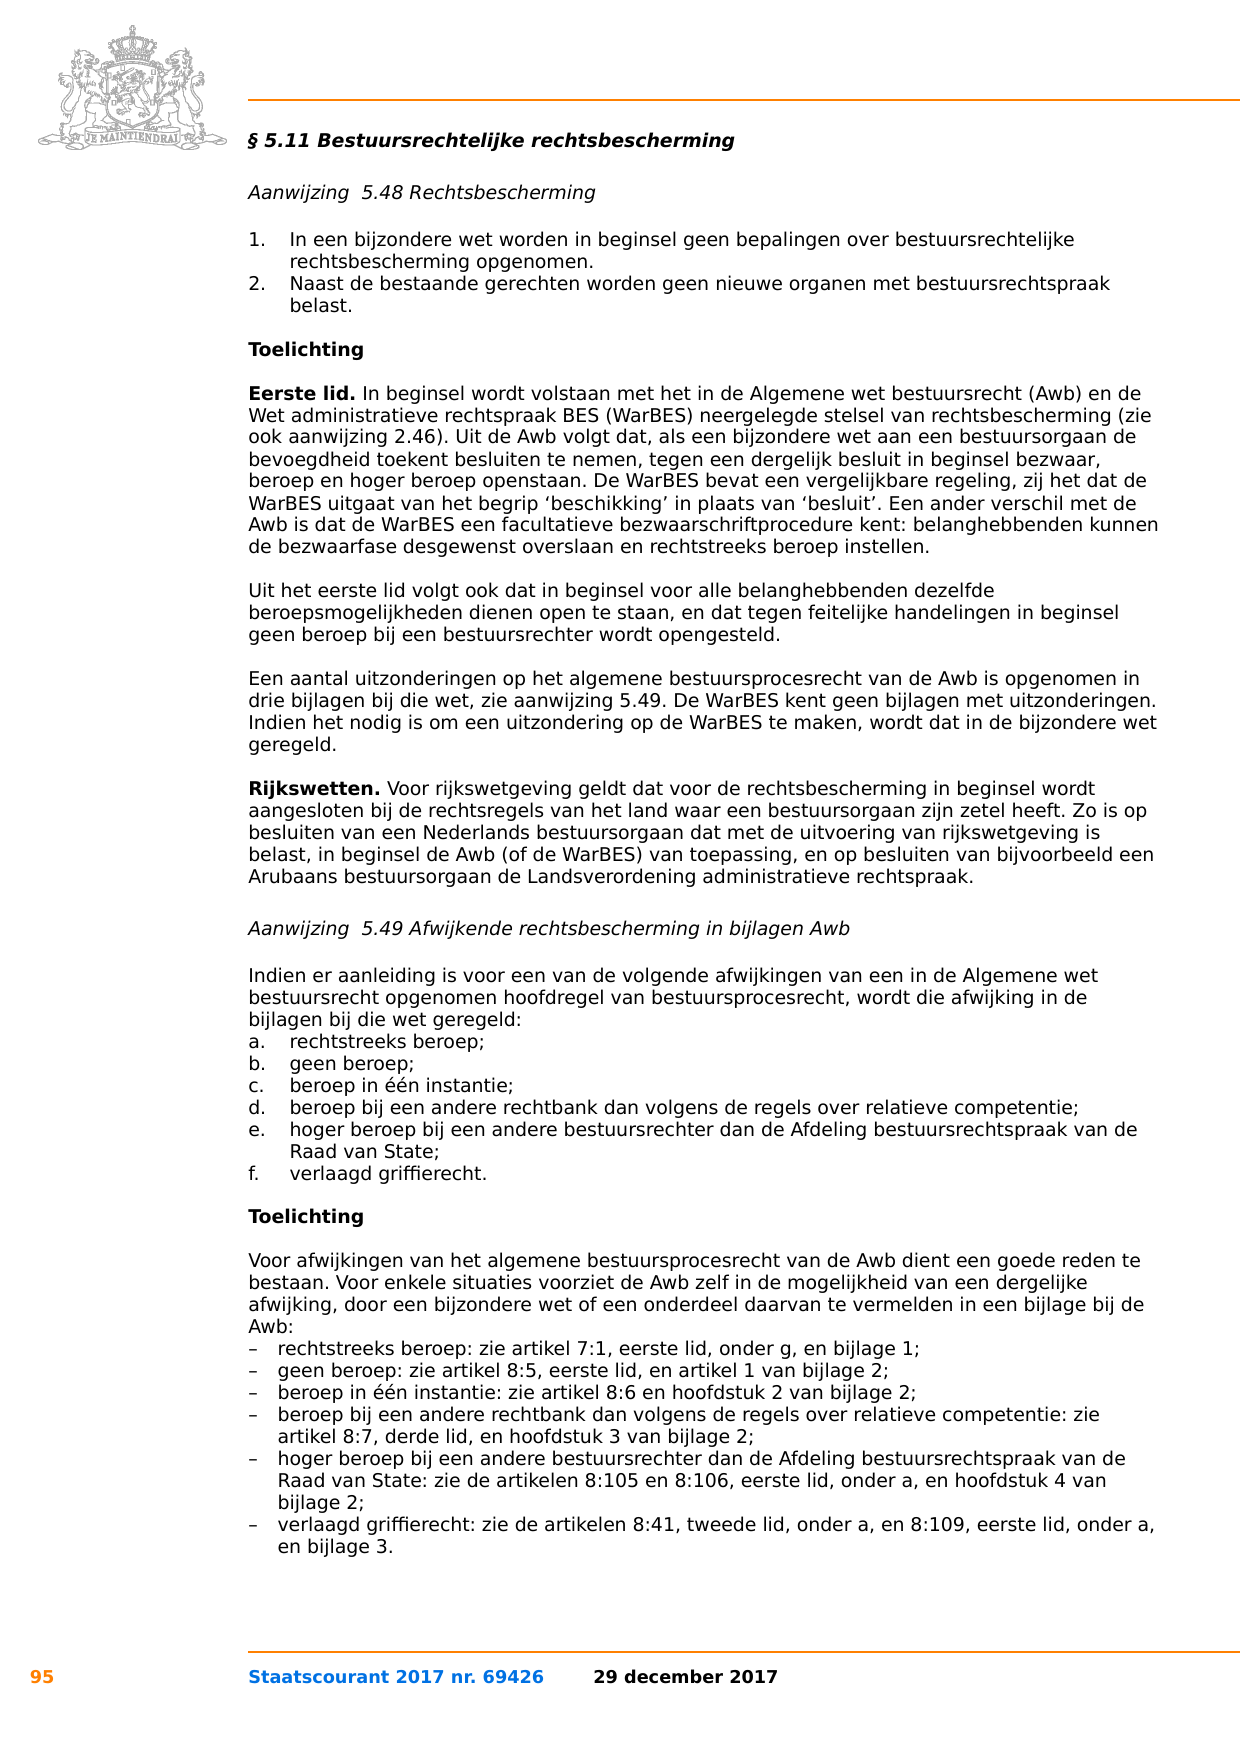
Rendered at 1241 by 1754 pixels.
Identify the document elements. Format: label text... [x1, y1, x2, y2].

text – beroep bij een andere rechtbank dan volgens de regels over relatieve competentie: zie artikel 8:7, derde lid, en hoofdstuk 3 van bijlage 2; [248, 1404, 1163, 1448]
text Rijkswetten. Voor rijkswetgeving geldt dat voor de rechtsbescherming in beginsel wordt aangesloten bij de rechtsregels van het land waar een bestuursorgaan zijn zetel heeft. Zo is op besluiten van een Nederlands bestuursorgaan dat met de uitvoering van rijkswetgeving is belast, in beginsel de Awb (of de WarBES) van toepassing, en op besluiten van bijvoorbeeld een Arubaans bestuursorgaan de Landsverordening administratieve rechtspraak. [248, 778, 1163, 888]
text Voor afwijkingen van het algemene bestuursprocesrecht van de Awb dient een goede reden te bestaan. Voor enkele situaties voorziet de Awb zelf in de mogelijkheid van een dergelijke afwijking, door een bijzondere wet of een onderdeel daarvan te vermelden in een bijlage bij de Awb: [248, 1250, 1163, 1338]
text Eerste lid. In beginsel wordt volstaan met het in de Algemene wet bestuursrecht (Awb) en de Wet administratieve rechtspraak BES (WarBES) neergelegde stelsel van rechtsbescherming (zie ook aanwijzing 2.46). Uit de Awb volgt dat, als een bijzondere wet aan een bestuursorgaan de bevoegdheid toekent besluiten te nemen, tegen een dergelijk besluit in beginsel bezwaar, beroep en hoger beroep openstaan. De WarBES bevat een vergelijkbare regeling, zij het dat de WarBES uitgaat van het begrip ‘beschikking’ in plaats van ‘besluit’. Een ander verschil met de Awb is dat de WarBES een facultatieve bezwaarschriftprocedure kent: belanghebbenden kunnen de bezwaarfase desgewenst overslaan en rechtstreeks beroep instellen. [248, 382, 1163, 558]
text Uit het eerste lid volgt ook dat in beginsel voor alle belanghebbenden dezelfde beroepsmogelijkheden dienen open te staan, en dat tegen feitelijke handelingen in beginsel geen beroep bij een bestuursrechter wordt opengesteld. [248, 580, 1163, 646]
subtitle Aanwijzing 5.49 Afwijkende rechtsbescherming in bijlagen Awb [248, 918, 1163, 940]
text – verlaagd griffierecht: zie de artikelen 8:41, tweede lid, onder a, en 8:109, eerste lid, onder a, en bijlage 3. [248, 1514, 1163, 1558]
text – beroep in één instantie: zie artikel 8:6 en hoofdstuk 2 van bijlage 2; [248, 1382, 1163, 1404]
text 2. Naast de bestaande gerechten worden geen nieuwe organen met bestuursrechtspraak belast. [248, 273, 1163, 317]
picture [38, 25, 227, 150]
text – geen beroep: zie artikel 8:5, eerste lid, en artikel 1 van bijlage 2; [248, 1360, 1163, 1382]
subtitle § 5.11 Bestuursrechtelijke rechtsbescherming [248, 130, 1163, 152]
text a. rechtstreeks beroep; [248, 1031, 1163, 1053]
text f. verlaagd griffierecht. [248, 1162, 1163, 1184]
text – hoger beroep bij een andere bestuursrechter dan de Afdeling bestuursrechtspraak van de Raad van State: zie de artikelen 8:105 en 8:106, eerste lid, onder a, en hoofdstuk 4 van bijlage 2; [248, 1448, 1163, 1514]
subtitle Toelichting [248, 339, 1163, 361]
text b. geen beroep; [248, 1053, 1163, 1074]
text d. beroep bij een andere rechtbank dan volgens de regels over relatieve competentie; [248, 1097, 1163, 1118]
subtitle Aanwijzing 5.48 Rechtsbescherming [248, 182, 1163, 204]
text Een aantal uitzonderingen op het algemene bestuursprocesrecht van de Awb is opgenomen in drie bijlagen bij die wet, zie aanwijzing 5.49. De WarBES kent geen bijlagen met uitzonderingen. Indien het nodig is om een uitzondering op de WarBES te maken, wordt dat in de bijzondere wet geregeld. [248, 668, 1163, 756]
text c. beroep in één instantie; [248, 1074, 1163, 1097]
subtitle Toelichting [248, 1206, 1163, 1228]
text – rechtstreeks beroep: zie artikel 7:1, eerste lid, onder g, en bijlage 1; [248, 1338, 1163, 1360]
text Indien er aanleiding is voor een van de volgende afwijkingen van een in de Algemene wet bestuursrecht opgenomen hoofdregel van bestuursprocesrecht, wordt die afwijking in de bijlagen bij die wet geregeld: [248, 965, 1163, 1031]
text e. hoger beroep bij een andere bestuursrechter dan de Afdeling bestuursrechtspraak van de Raad van State; [248, 1118, 1163, 1162]
text 1. In een bijzondere wet worden in beginsel geen bepalingen over bestuursrechtelijke rechtsbescherming opgenomen. [248, 229, 1163, 273]
